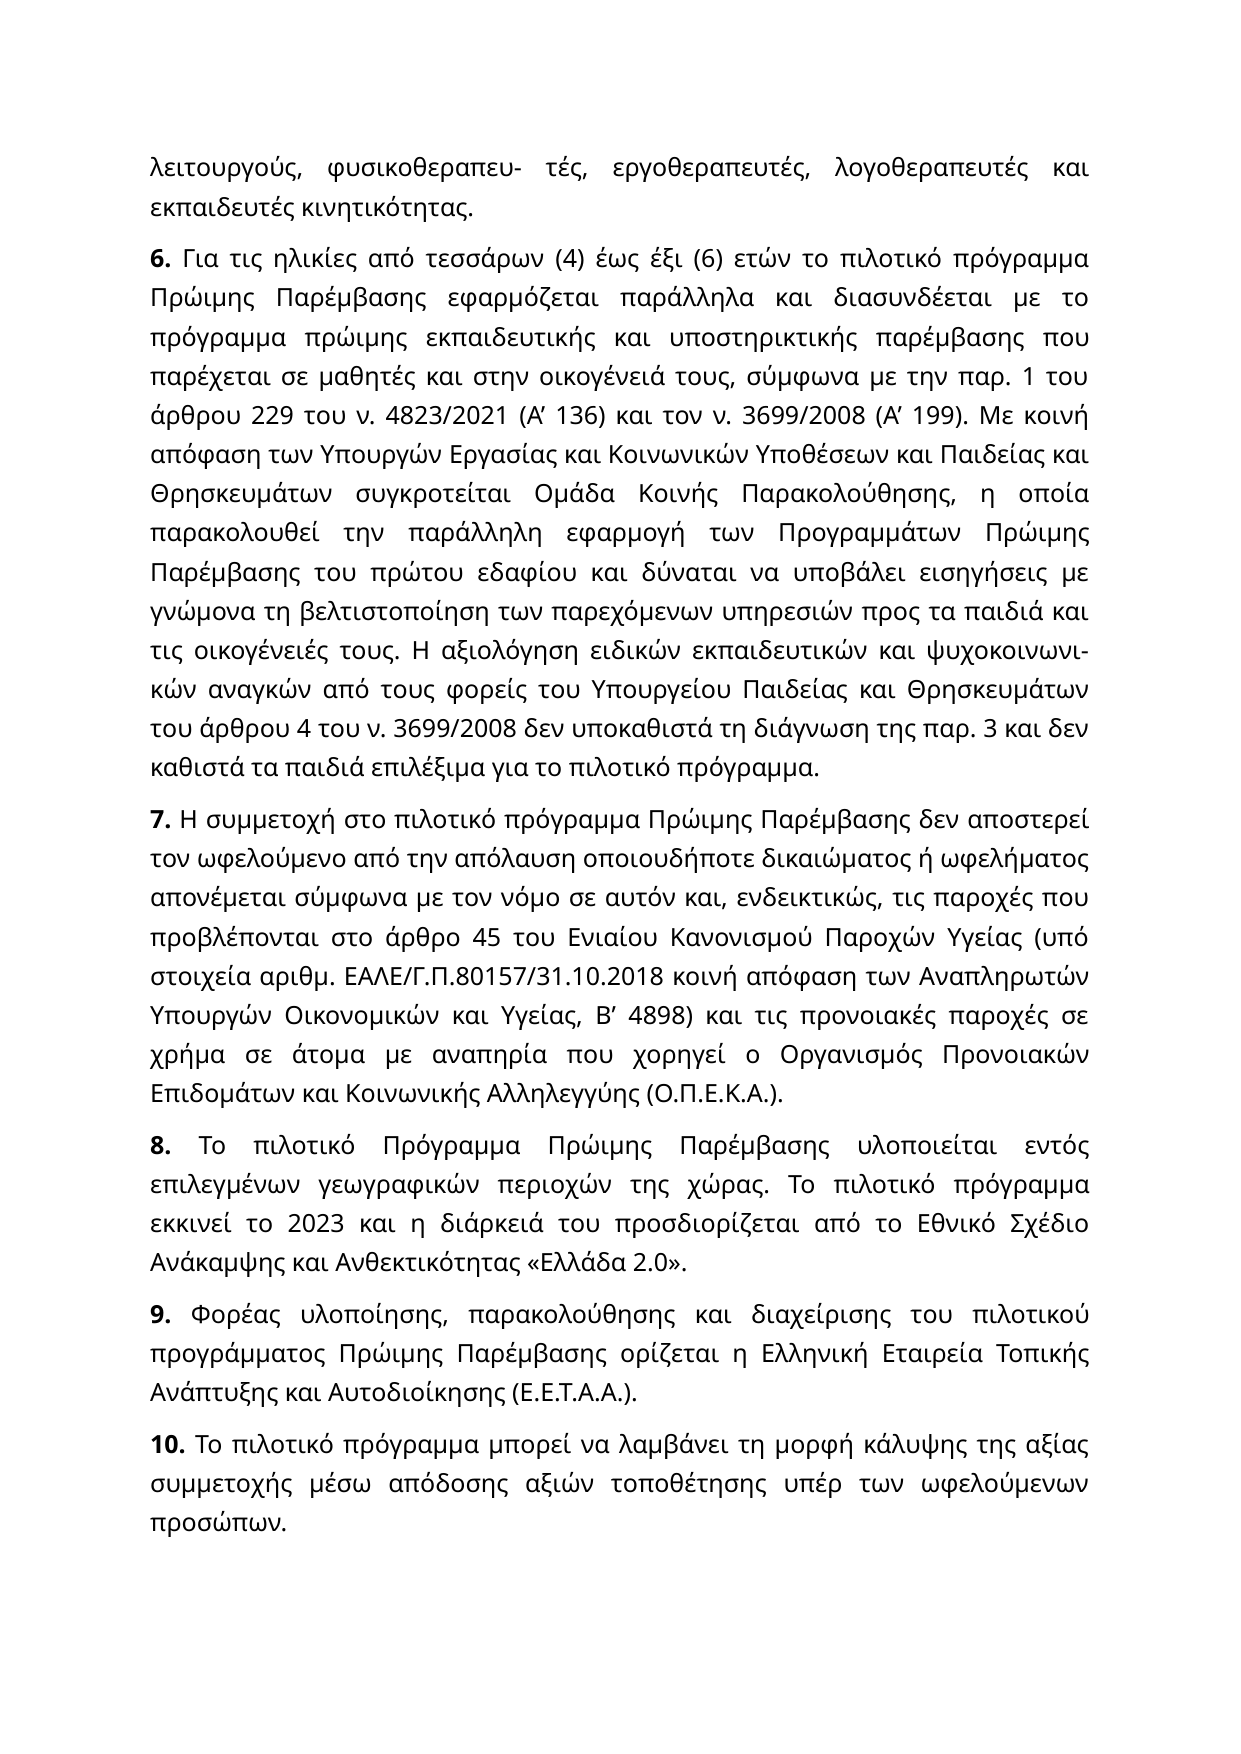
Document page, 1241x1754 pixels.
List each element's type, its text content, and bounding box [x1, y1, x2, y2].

text 7. Η συμμετοχή στο πιλοτικό πρόγραμμα Πρώιμης Παρέμβασης δεν αποστερεί τον ωφελούμενο από την απόλαυση οποιουδήποτε δικαιώματος ή ωφελήματος απονέμεται σύμφωνα με τον νόμο σε αυτόν και, ενδεικτικώς, τις παροχές που προβλέπονται στο άρθρο 45 του Ενιαίου Κανονισμού Παροχών Υγείας (υπό στοιχεία αριθμ. ΕΑΛΕ/Γ.Π.80157/31.10.2018 κοινή απόφαση των Αναπληρωτών Υπουργών Οικονομικών και Υγείας, Β’ 4898) και τις προνοιακές παροχές σε χρήμα σε άτομα με αναπηρία που χορηγεί ο Οργανισμός Προνοιακών Επιδομάτων και Κοινωνικής Αλληλεγγύης (Ο.Π.Ε.Κ.Α.). [150, 802, 1090, 1110]
text 9. Φορέας υλοποίησης, παρακολούθησης και διαχείρισης του πιλοτικού προγράμματος Πρώιμης Παρέμβασης ορίζεται η Ελληνική Εταιρεία Τοπικής Ανάπτυξης και Αυτοδιοίκησης (Ε.Ε.Τ.Α.Α.). [150, 1297, 1090, 1409]
text 6. Για τις ηλικίες από τεσσάρων (4) έως έξι (6) ετών το πιλοτικό πρόγραμμα Πρώιμης Παρέμβασης εφαρμόζεται παράλληλα και διασυνδέεται με το πρόγραμμα πρώιμης εκπαιδευτικής και υποστηρικτικής παρέμβασης που παρέχεται σε μαθητές και στην οικογένειά τους, σύμφωνα με την παρ. 1 του άρθρου 229 του ν. 4823/2021 (Α’ 136) και τον ν. 3699/2008 (Α’ 199). Με κοινή απόφαση των Υπουργών Εργασίας και Κοινωνικών Υποθέσεων και Παιδείας και Θρησκευμάτων συγκροτείται Ομάδα Κοινής Παρακολούθησης, η οποία παρακολουθεί την παράλληλη εφαρμογή των Προγραμμάτων Πρώιμης Παρέμβασης του πρώτου εδαφίου και δύναται να υποβάλει εισηγήσεις με γνώμονα τη βελτιστοποίηση των παρεχόμενων υπηρεσιών προς τα παιδιά και τις οικογένειές τους. Η αξιολόγηση ειδικών εκπαιδευτικών και ψυχοκοινωνι- κών αναγκών από τους φορείς του Υπουργείου Παιδείας και Θρησκευμάτων του άρθρου 4 του ν. 3699/2008 δεν υποκαθιστά τη διάγνωση της παρ. 3 και δεν καθιστά τα παιδιά επιλέξιμα για το πιλοτικό πρόγραμμα. [150, 241, 1090, 784]
text λειτουργούς, φυσικοθεραπευ- τές, εργοθεραπευτές, λογοθεραπευτές και εκπαιδευτές κινητικότητας. [150, 150, 1090, 223]
text 10. Το πιλοτικό πρόγραμμα μπορεί να λαμβάνει τη μορφή κάλυψης της αξίας συμμετοχής μέσω απόδοσης αξιών τοποθέτησης υπέρ των ωφελούμενων προσώπων. [150, 1427, 1090, 1539]
text 8. Το πιλοτικό Πρόγραμμα Πρώιμης Παρέμβασης υλοποιείται εντός επιλεγμένων γεωγραφικών περιοχών της χώρας. Το πιλοτικό πρόγραμμα εκκινεί το 2023 και η διάρκειά του προσδιορίζεται από το Εθνικό Σχέδιο Ανάκαμψης και Ανθεκτικότητας «Ελλάδα 2.0». [150, 1127, 1090, 1279]
